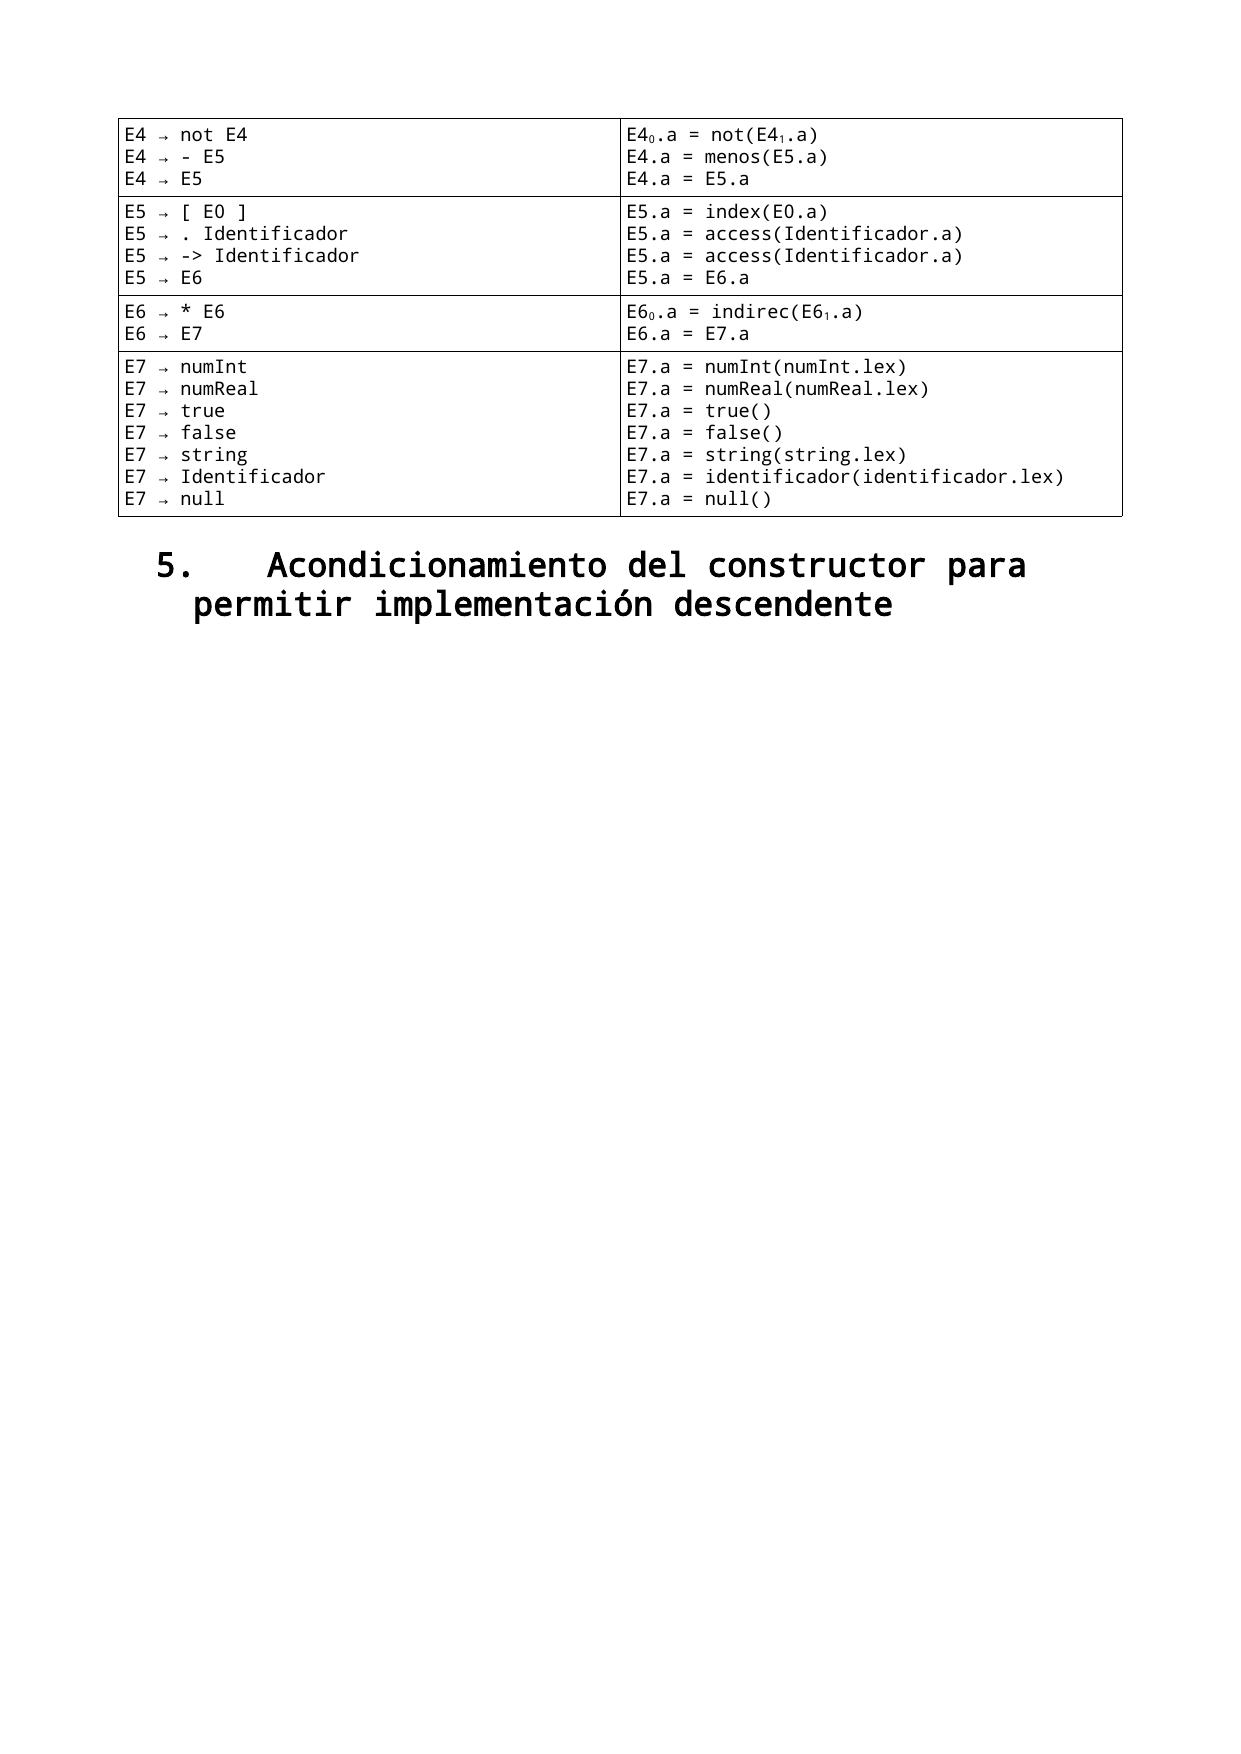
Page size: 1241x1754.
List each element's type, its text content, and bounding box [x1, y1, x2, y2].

list Acondicionamiento del constructor para permitir implementación descendente [156, 545, 1122, 623]
table_cell E40.a = not(E41.a) E4.a = menos(E5.a) E4.a = E5.a [621, 119, 1122, 196]
table_cell E5.a = index(E0.a) E5.a = access(Identificador.a) E5.a = access(Identificador.a) E5.a = E6.a [621, 197, 1122, 295]
table_cell E6 → * E6 E6 → E7 [119, 296, 620, 351]
table_cell E60.a = indirec(E61.a) E6.a = E7.a [621, 296, 1122, 351]
table_cell E4 → not E4 E4 → - E5 E4 → E5 [119, 119, 620, 196]
table_cell E7.a = numInt(numInt.lex) E7.a = numReal(numReal.lex) E7.a = true() E7.a = false() E7.a = string(string.lex) E7.a = identificador(identificador.lex) E7.a = null() [621, 352, 1122, 516]
table_cell E5 → [ E0 ] E5 → . Identificador E5 → -> Identificador E5 → E6 [119, 197, 620, 295]
table_cell E7 → numInt E7 → numReal E7 → true E7 → false E7 → string E7 → Identificador E7 → null [119, 352, 620, 516]
